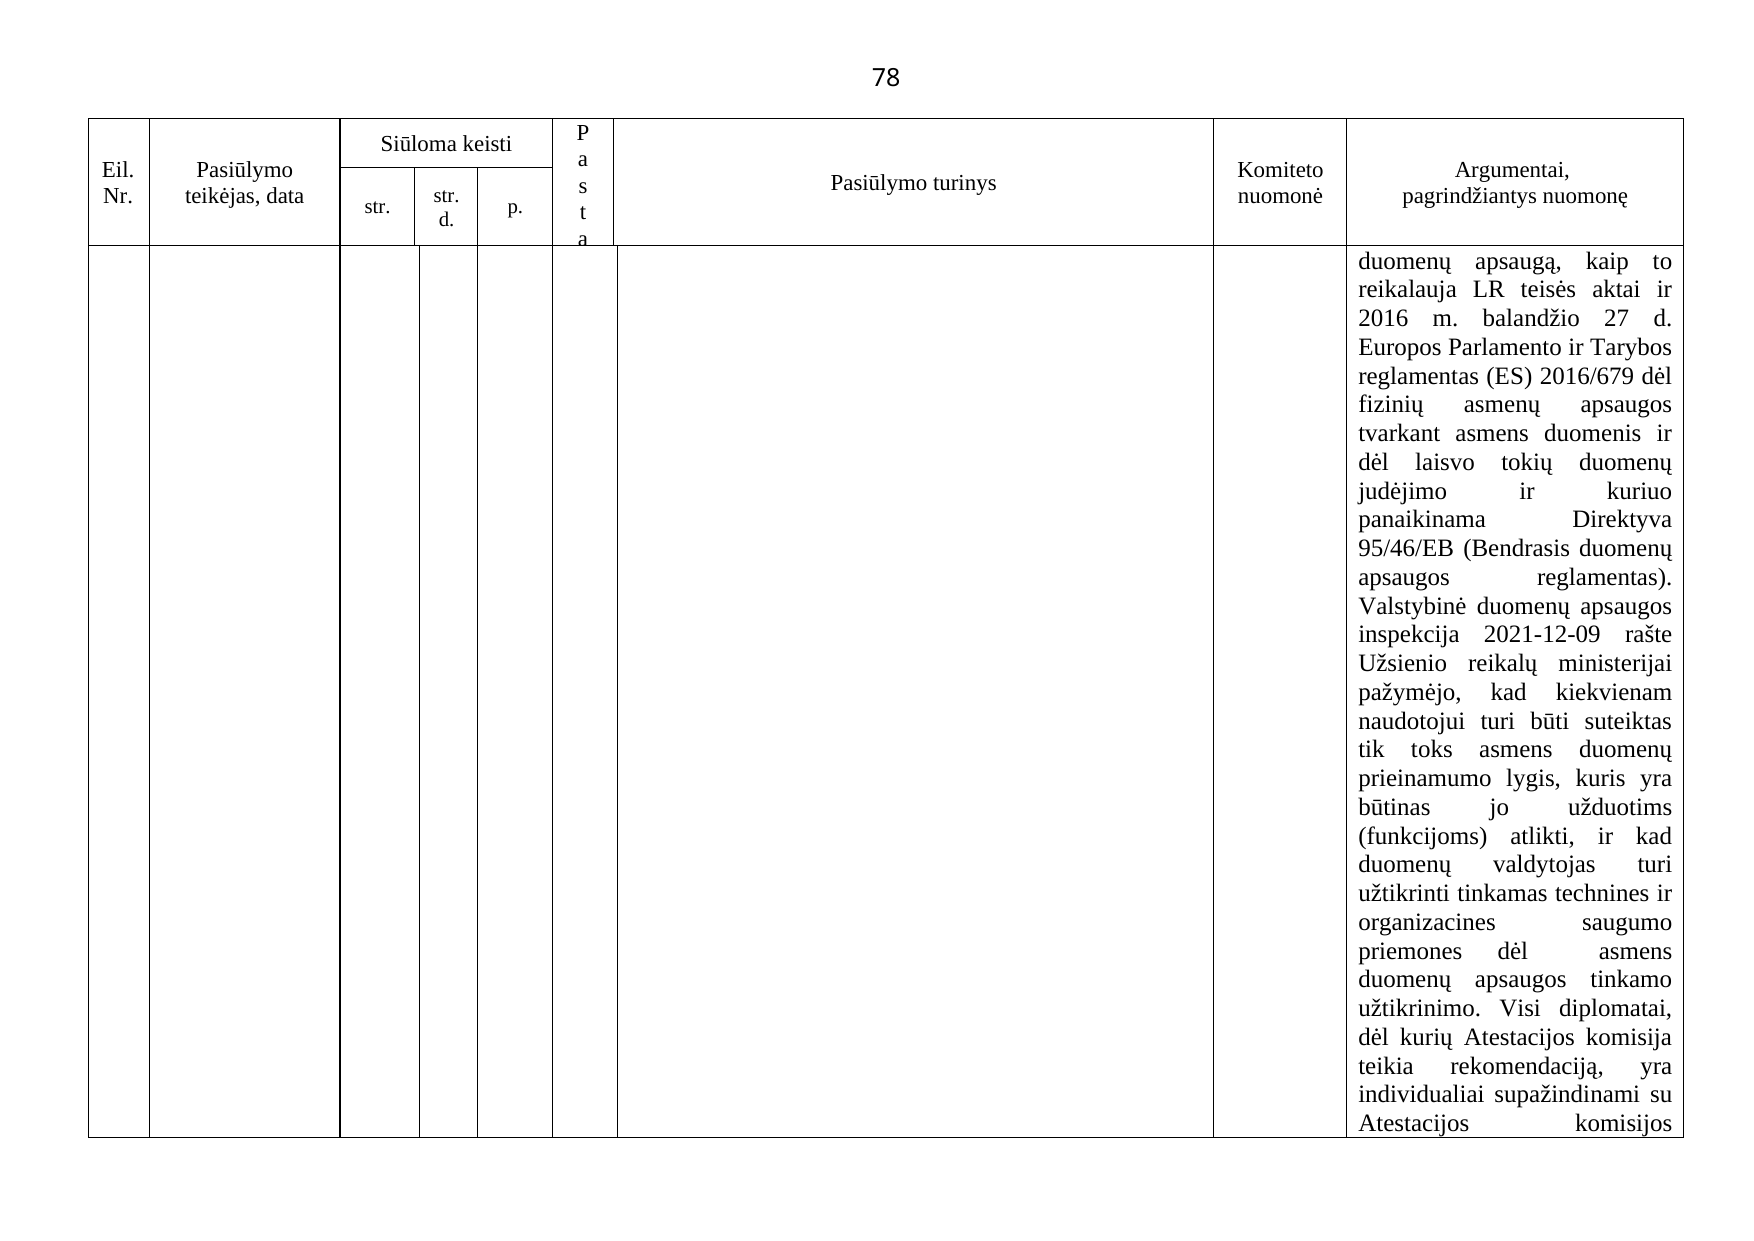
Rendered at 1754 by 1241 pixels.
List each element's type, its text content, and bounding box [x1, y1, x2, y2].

table_cell [618, 246, 1213, 1137]
table_cell [1214, 246, 1346, 1137]
table_cell [478, 246, 552, 1137]
table_header Argumentai, pagrindžiantys nuomonę [1347, 119, 1683, 245]
table_cell p. [478, 168, 552, 245]
table_cell [150, 246, 339, 1137]
table_header Pasiūlymo turinys [614, 119, 1213, 245]
table_cell [420, 246, 477, 1137]
table_header Pastabos [553, 119, 613, 245]
table_header Eil. Nr. [89, 119, 149, 245]
table_cell [553, 246, 617, 1137]
table_cell [89, 246, 149, 1137]
table_header Komiteto nuomonė [1214, 119, 1346, 245]
table_cell str. [341, 168, 414, 245]
table_cell duomenų apsaugą, kaip to reikalauja LR teisės aktai ir 2016 m. balandžio 27 d. Europos Parlamento ir Tarybos reglamentas (ES) 2016/679 dėl fizinių asmenų apsaugos tvarkant asmens duomenis ir dėl laisvo tokių duomenų judėjimo ir kuriuo panaikinama Direktyva 95/46/EB (Bendrasis duomenų apsaugos reglamentas). Valstybinė duomenų apsaugos inspekcija 2021-12-09 rašte Užsienio reikalų ministerijai pažymėjo, kad kiekvienam naudotojui turi būti suteiktas tik toks asmens duomenų prieinamumo lygis, kuris yra būtinas jo užduotims (funkcijoms) atlikti, ir kad duomenų valdytojas turi užtikrinti tinkamas technines ir organizacines saugumo priemones dėl asmens duomenų apsaugos tinkamo užtikrinimo. Visi diplomatai, dėl kurių Atestacijos komisija teikia rekomendaciją, yra individualiai supažindinami su Atestacijos komisijos [1347, 246, 1683, 1137]
table_cell str. d. [415, 168, 477, 245]
table_header Siūloma keisti [341, 119, 552, 167]
table_header Pasiūlymo teikėjas, data [150, 119, 339, 245]
table_cell [341, 246, 419, 1137]
